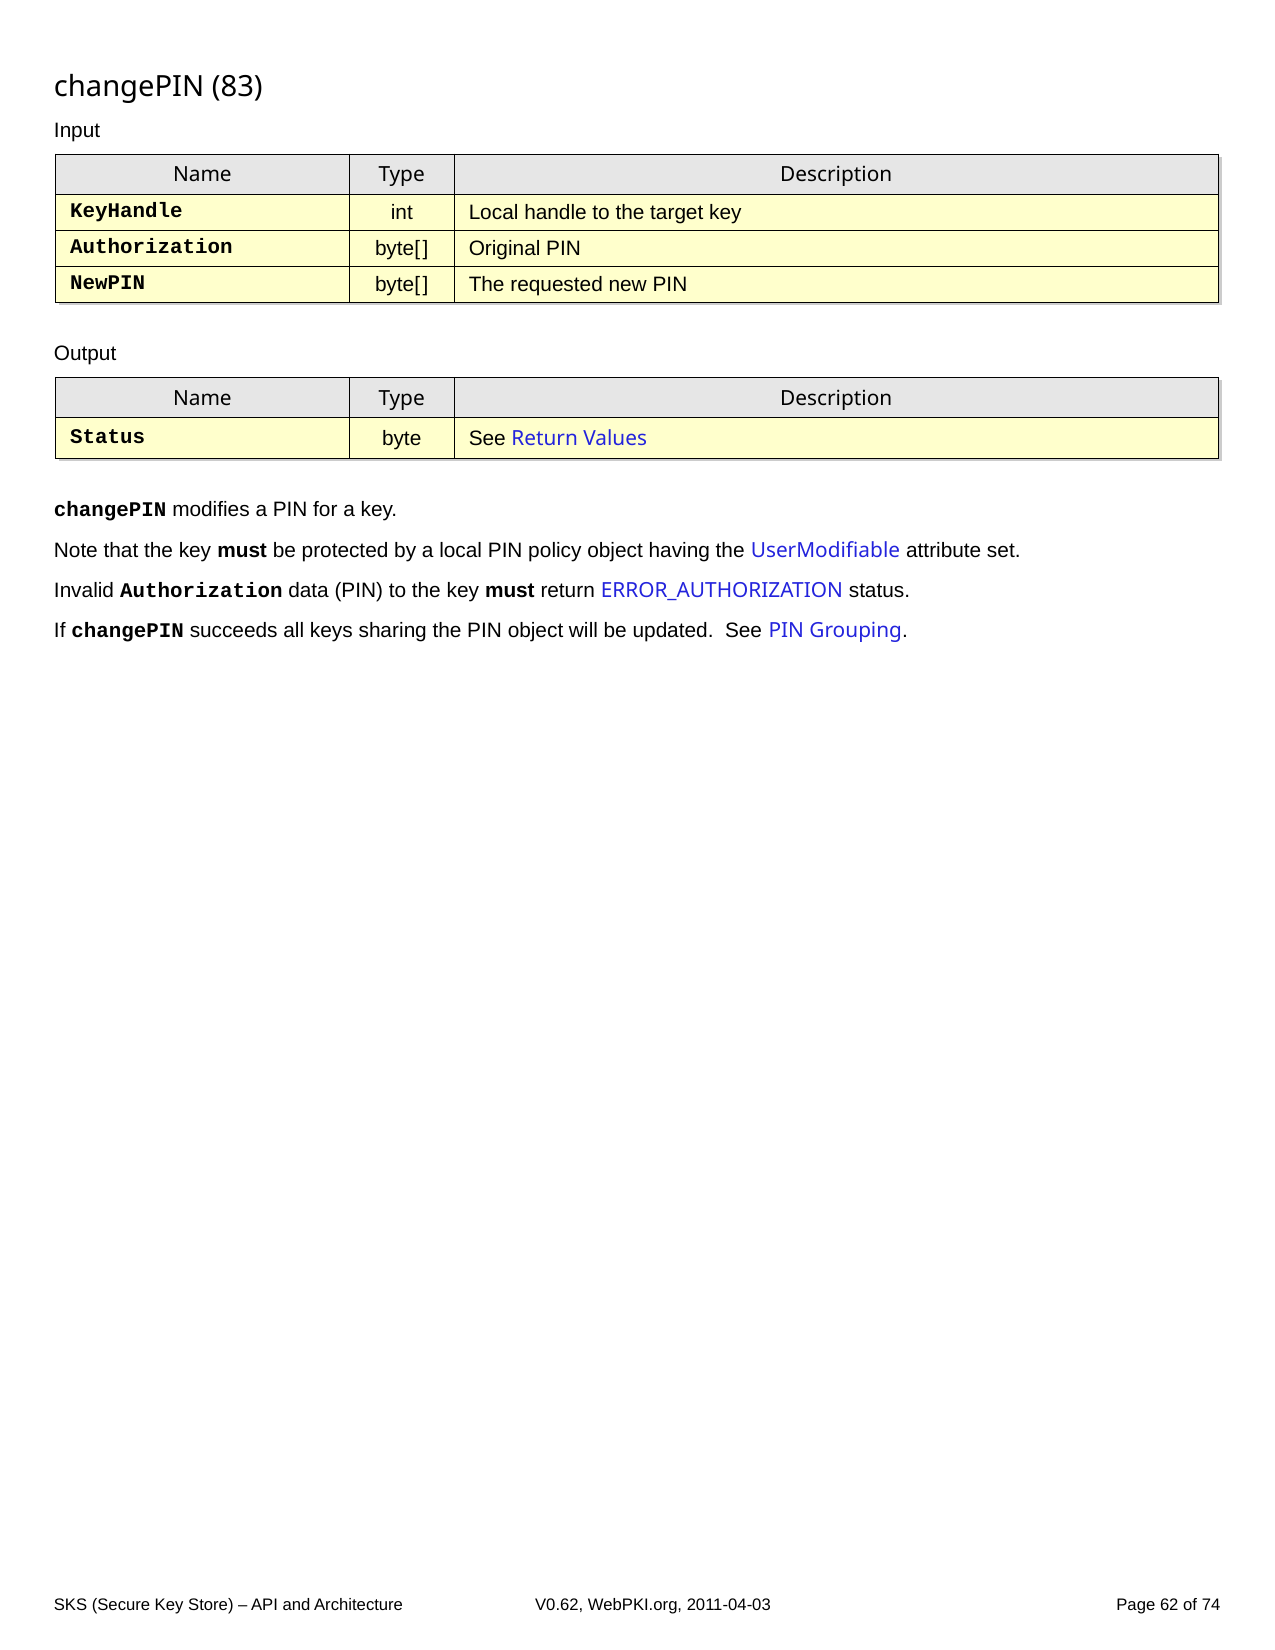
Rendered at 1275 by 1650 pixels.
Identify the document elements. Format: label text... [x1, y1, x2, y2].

table_cell NewPIN [56, 267, 349, 302]
table_cell Status [56, 418, 349, 458]
text If changePIN succeeds all keys sharing the PIN object will be updated. See PIN Grouping. [54, 615, 1221, 644]
text Note that the key must be protected by a local PIN policy object having the UserModifiable attribute set. [54, 535, 1221, 563]
text Invalid Authorization data (PIN) to the key must return ERROR_AUTHORIZATION status. [54, 575, 1221, 603]
table_cell byte⁮[ ] [350, 267, 454, 302]
subtitle changePIN (83) [54, 66, 1221, 105]
table_header Name [56, 155, 349, 194]
table_cell The requested new PIN [455, 267, 1218, 302]
text changePIN modifies a PIN for a key. [54, 497, 1221, 523]
table_cell Authorization [56, 231, 349, 266]
table_cell Local handle to the target key [455, 195, 1218, 230]
table_header Type [350, 155, 454, 194]
table_header Type [350, 378, 454, 417]
table_cell Original PIN [455, 231, 1218, 266]
table_cell byte [350, 418, 454, 458]
table_cell byte⁮[ ] [350, 231, 454, 266]
table_cell KeyHandle [56, 195, 349, 230]
table_header Description [455, 378, 1218, 417]
text Input [54, 118, 1221, 142]
text Output [54, 341, 1221, 365]
table_header Name [56, 378, 349, 417]
table_header Description [455, 155, 1218, 194]
table_cell int [350, 195, 454, 230]
table_cell See Return Values [455, 418, 1218, 458]
